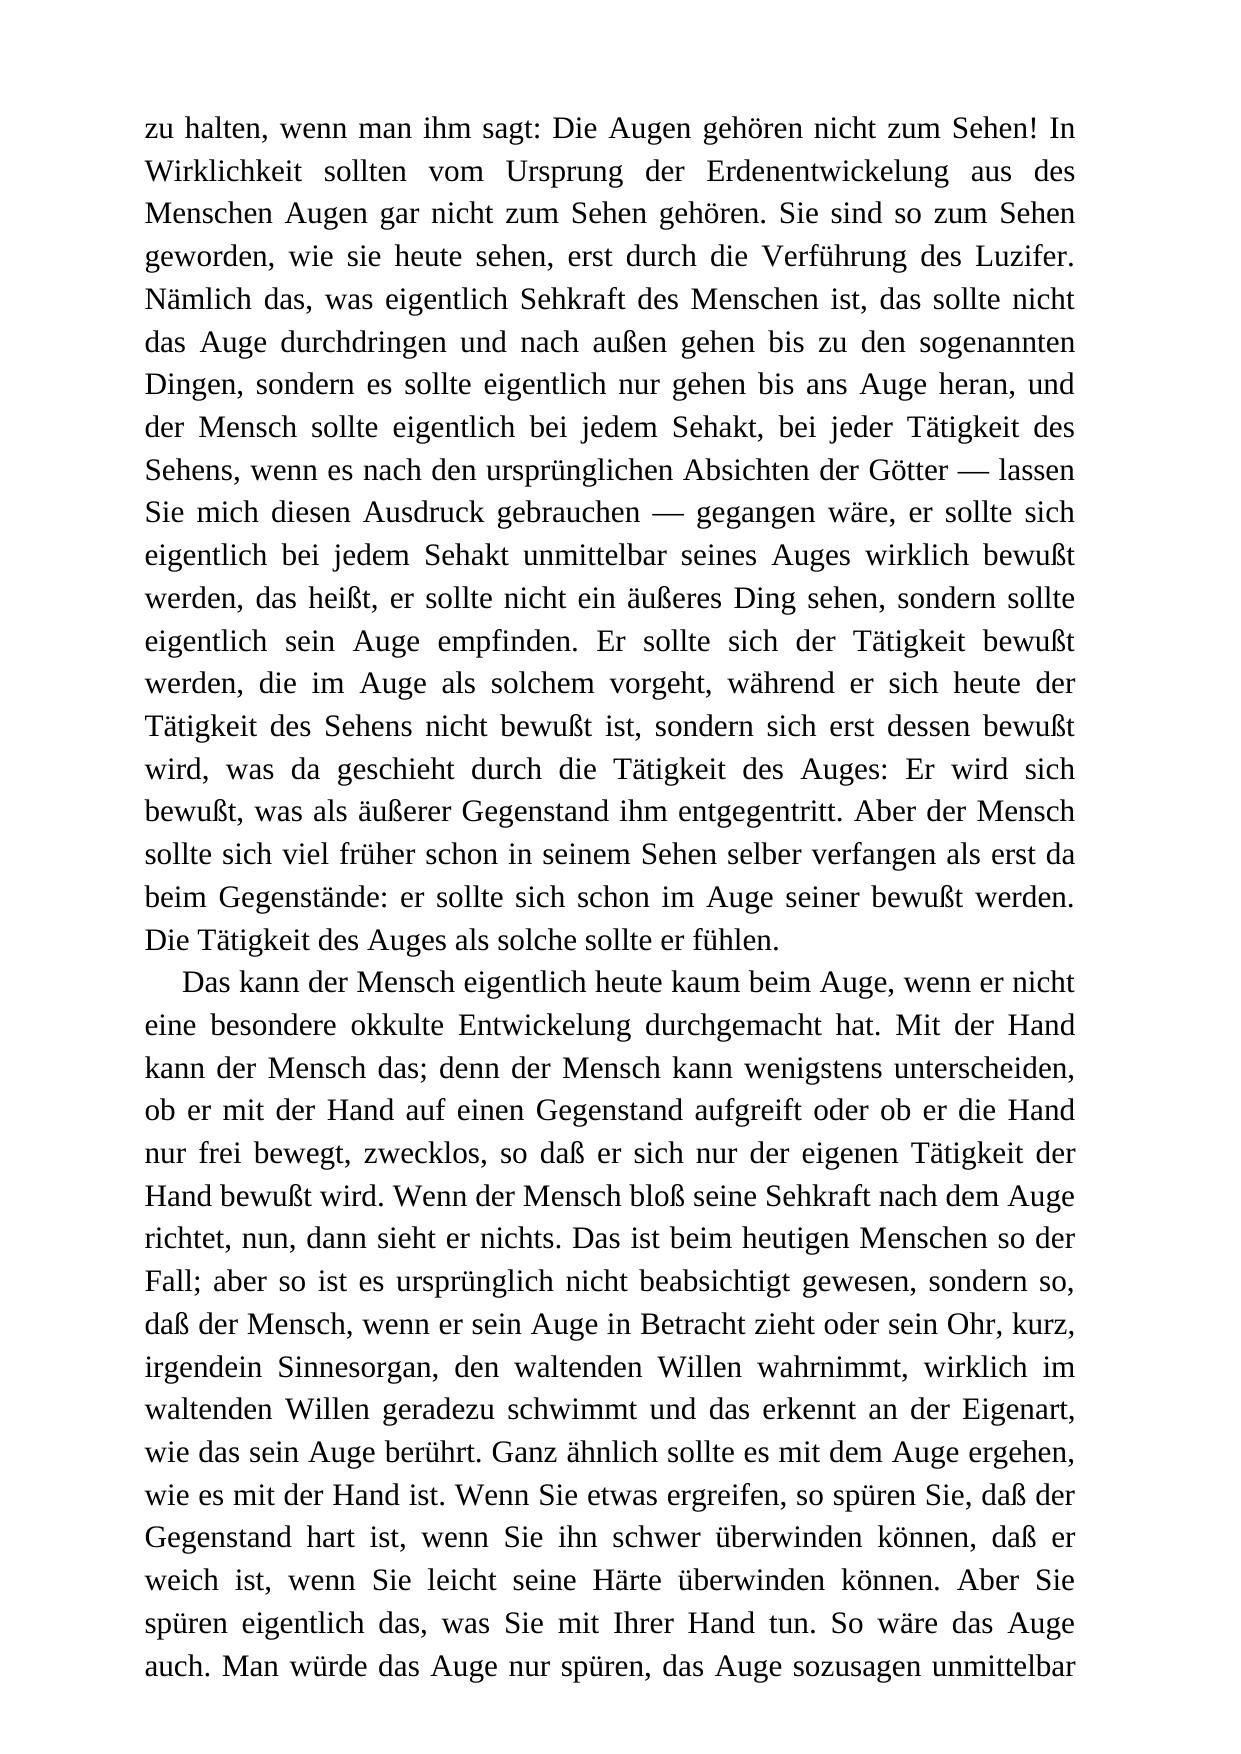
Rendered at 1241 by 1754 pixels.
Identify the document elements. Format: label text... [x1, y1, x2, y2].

text zu halten, wenn man ihm sagt: Die Augen gehören nicht zum Sehen! In Wirklichkeit sollten vom Ursprung der Erdenentwickelung aus des Menschen Augen gar nicht zum Sehen gehören. Sie sind so zum Sehen geworden, wie sie heute sehen, erst durch die Verführung des Luzifer. Nämlich das, was eigentlich Sehkraft des Menschen ist, das sollte nicht das Auge durchdringen und nach außen gehen bis zu den sogenannten Dingen, sondern es sollte eigentlich nur gehen bis ans Auge heran, und der Mensch sollte eigentlich bei jedem Sehakt, bei jeder Tätigkeit des Sehens, wenn es nach den ursprünglichen Absichten der Götter — lassen Sie mich diesen Ausdruck gebrauchen — gegangen wäre, er sollte sich eigentlich bei jedem Sehakt unmittelbar seines Auges wirklich bewußt werden, das heißt, er sollte nicht ein äußeres Ding sehen, sondern sollte eigentlich sein Auge empfinden. Er sollte sich der Tätigkeit bewußt werden, die im Auge als solchem vorgeht, während er sich heute der Tätigkeit des Sehens nicht bewußt ist, sondern sich erst dessen bewußt wird, was da geschieht durch die Tätigkeit des Auges: Er wird sich bewußt, was als äußerer Gegenstand ihm entgegentritt. Aber der Mensch sollte sich viel früher schon in seinem Sehen selber verfangen als erst da beim Gegenstände: er sollte sich schon im Auge seiner bewußt werden. Die Tätigkeit des Auges als solche sollte er fühlen. [144, 109, 1076, 957]
text Das kann der Mensch eigentlich heute kaum beim Auge, wenn er nicht eine besondere okkulte Entwickelung durchgemacht hat. Mit der Hand kann der Mensch das; denn der Mensch kann wenigstens unterscheiden, ob er mit der Hand auf einen Gegenstand aufgreift oder ob er die Hand nur frei bewegt, zwecklos, so daß er sich nur der eigenen Tätigkeit der Hand bewußt wird. Wenn der Mensch bloß seine Sehkraft nach dem Auge richtet, nun, dann sieht er nichts. Das ist beim heutigen Menschen so der Fall; aber so ist es ursprünglich nicht beabsichtigt gewesen, sondern so, daß der Mensch, wenn er sein Auge in Betracht zieht oder sein Ohr, kurz, irgendein Sinnesorgan, den waltenden Willen wahrnimmt, wirklich im waltenden Willen geradezu schwimmt und das erkennt an der Eigenart, wie das sein Auge berührt. Ganz ähnlich sollte es mit dem Auge ergehen, wie es mit der Hand ist. Wenn Sie etwas ergreifen, so spüren Sie, daß der Gegenstand hart ist, wenn Sie ihn schwer überwinden können, daß er weich ist, wenn Sie leicht seine Härte überwinden können. Aber Sie spüren eigentlich das, was Sie mit Ihrer Hand tun. So wäre das Auge auch. Man würde das Auge nur spüren, das Auge sozusagen unmittelbar [144, 963, 1076, 1683]
